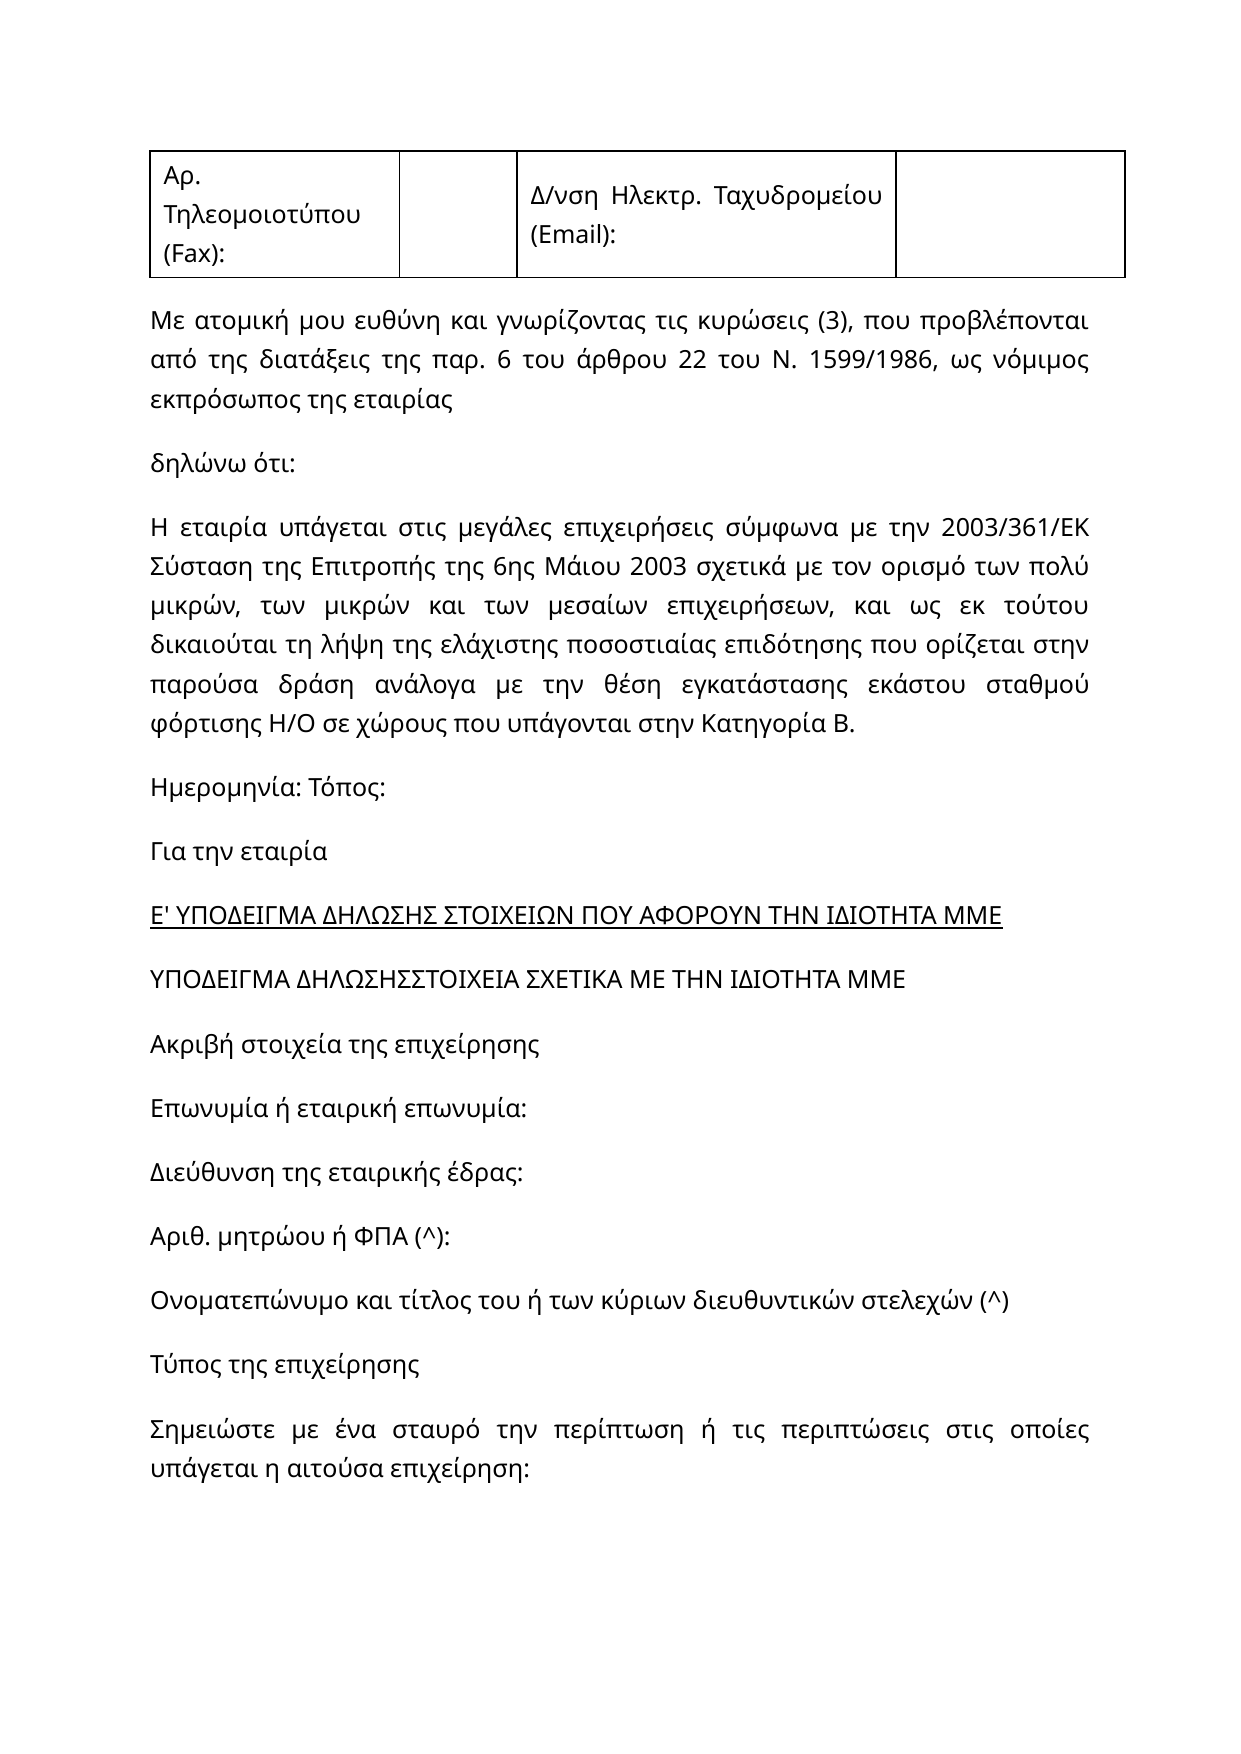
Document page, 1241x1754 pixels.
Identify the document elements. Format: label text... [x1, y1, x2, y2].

table_cell Αρ. Τηλεομοιοτύπου (Fax): [151, 152, 399, 276]
table_cell Δ/νση Ηλεκτρ. Ταχυδρομείου (Email): [518, 152, 895, 276]
text Ονοματεπώνυμο και τίτλος του ή των κύριων διευθυντικών στελεχών (^) [150, 1283, 1090, 1317]
text Επωνυμία ή εταιρική επωνυμία: [150, 1091, 1090, 1124]
text Ε' ΥΠΟΔΕΙΓΜΑ ΔΗΛΩΣΗΣ ΣΤΟΙΧΕΙΩΝ ΠΟΥ ΑΦΟΡΟΥΝ ΤΗΝ ΙΔΙΟΤΗΤΑ ΜΜΕ [150, 898, 1090, 932]
text Η εταιρία υπάγεται στις μεγάλες επιχειρήσεις σύμφωνα με την 2003/361/ΕΚ Σύσταση της Επιτροπής της 6ης Μάιου 2003 σχετικά με τον ορισμό των πολύ μικρών, των μικρών και των μεσαίων επιχειρήσεων, και ως εκ τούτου δικαιούται τη λήψη της ελάχιστης ποσοστιαίας επιδότησης που ορίζεται στην παρούσα δράση ανάλογα με την θέση εγκατάστασης εκάστου σταθμού φόρτισης Η/Ο σε χώρους που υπάγονται στην Κατηγορία Β. [150, 510, 1090, 739]
table_cell [400, 152, 516, 276]
text δηλώνω ότι: [150, 446, 1090, 479]
text Σημειώστε με ένα σταυρό την περίπτωση ή τις περιπτώσεις στις οποίες υπάγεται η αιτούσα επιχείρηση: [150, 1411, 1090, 1484]
text ΥΠΟΔΕΙΓΜΑ ΔΗΛΩΣΗΣΣΤΟΙΧΕΙΑ ΣΧΕΤΙΚΑ ΜΕ ΤΗΝ ΙΔΙΟΤΗΤΑ ΜΜΕ [150, 962, 1090, 996]
text Τύπος της επιχείρησης [150, 1347, 1090, 1381]
table_cell [897, 152, 1124, 276]
text Αριθ. μητρώου ή ΦΠΑ (^): [150, 1219, 1090, 1253]
text Ημερομηνία: Τόπος: [150, 770, 1090, 804]
text Με ατομική μου ευθύνη και γνωρίζοντας τις κυρώσεις (3), που προβλέπονται από της διατάξεις της παρ. 6 του άρθρου 22 του Ν. 1599/1986, ως νόμιμος εκπρόσωπος της εταιρίας [150, 303, 1090, 415]
text Ακριβή στοιχεία της επιχείρησης [150, 1026, 1090, 1060]
text Διεύθυνση της εταιρικής έδρας: [150, 1155, 1090, 1189]
text Για την εταιρία [150, 834, 1090, 868]
